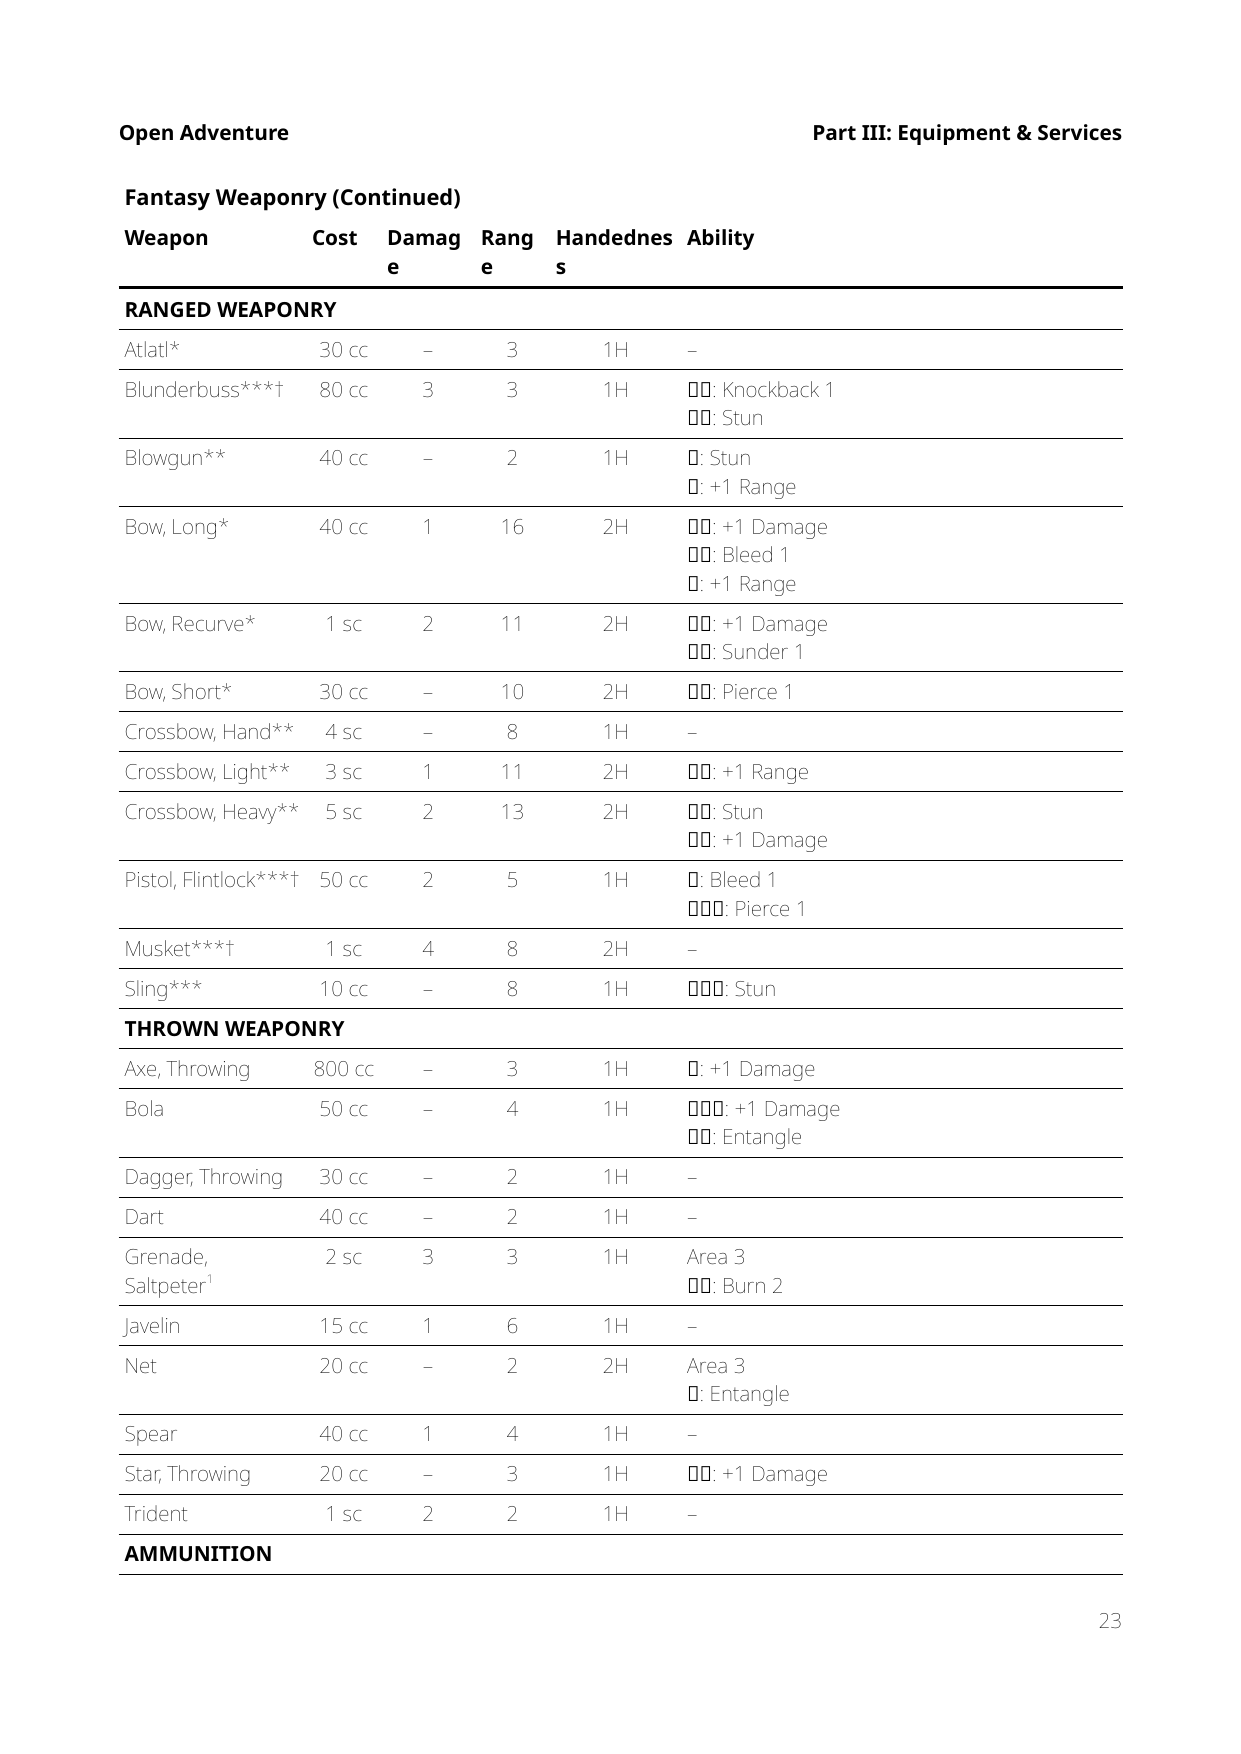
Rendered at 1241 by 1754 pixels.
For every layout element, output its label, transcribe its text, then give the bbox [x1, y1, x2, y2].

table_cell Dagger, Throwing [119, 1158, 306, 1197]
table_cell 2 [381, 861, 475, 928]
table_cell 4 [475, 1415, 550, 1453]
table_cell AMMUNITION [119, 1535, 1123, 1573]
table_cell – [681, 1306, 1123, 1345]
table_cell THROWN WEAPONRY [119, 1009, 1123, 1048]
table_cell 5 [475, 861, 550, 928]
table_cell 1 [381, 1306, 475, 1345]
table_cell : +1 Damage : Sunder 1 [681, 604, 1123, 671]
table_cell 5 sc [306, 792, 381, 860]
table_cell 10 [475, 672, 550, 711]
table_cell Handedness [550, 218, 681, 286]
table_cell 20 cc [306, 1455, 381, 1493]
table_cell Damage [381, 218, 475, 286]
table_cell Bow, Short* [119, 672, 306, 711]
table_cell 1H [550, 439, 681, 506]
table_cell 3 [475, 370, 550, 437]
table_cell 3 [475, 1455, 550, 1493]
table_cell – [381, 672, 475, 711]
table_cell 8 [475, 969, 550, 1008]
table_cell 11 [475, 752, 550, 791]
table_cell 1 sc [306, 929, 381, 968]
table_cell 2H [550, 604, 681, 671]
table_cell 40 cc [306, 439, 381, 506]
table_cell – [381, 969, 475, 1008]
table_cell Trident [119, 1495, 306, 1533]
table_cell : +1 Range [681, 752, 1123, 791]
table_cell Area 3 : Entangle [681, 1346, 1123, 1413]
table_cell 10 cc [306, 969, 381, 1008]
table_cell 1 sc [306, 604, 381, 671]
table_cell Range [475, 218, 550, 286]
table_cell 6 [475, 1306, 550, 1345]
table_cell 40 cc [306, 1198, 381, 1237]
table_cell – [681, 1158, 1123, 1197]
table_cell 1H [550, 1306, 681, 1345]
table_cell 2H [550, 752, 681, 791]
table_cell – [381, 439, 475, 506]
table_cell 1H [550, 1089, 681, 1157]
table_cell : +1 Damage : Bleed 1 : +1 Range [681, 507, 1123, 603]
table_cell : +1 Damage : Entangle [681, 1089, 1123, 1157]
table_cell 40 cc [306, 507, 381, 603]
table_cell 1H [550, 370, 681, 437]
table_cell : +1 Damage [681, 1455, 1123, 1493]
table_cell 1H [550, 712, 681, 751]
table_cell Pistol, Flintlock***† [119, 861, 306, 928]
table_cell 2 [381, 604, 475, 671]
table_cell Dart [119, 1198, 306, 1237]
table_cell Crossbow, Light** [119, 752, 306, 791]
table_cell 2H [550, 672, 681, 711]
table_cell : Pierce 1 [681, 672, 1123, 711]
table_cell 1H [550, 1049, 681, 1088]
table_cell 800 cc [306, 1049, 381, 1088]
table_cell : +1 Damage [681, 1049, 1123, 1088]
table_cell 8 [475, 929, 550, 968]
table_cell 2 [381, 1495, 475, 1533]
table_cell 1H [550, 1415, 681, 1453]
table_cell 80 cc [306, 370, 381, 437]
table_cell Bow, Recurve* [119, 604, 306, 671]
table_cell 4 sc [306, 712, 381, 751]
table_cell Weapon [119, 218, 306, 286]
table_cell 3 [475, 1238, 550, 1305]
table_cell Star, Throwing [119, 1455, 306, 1493]
table_cell 2H [550, 507, 681, 603]
table_cell 3 [381, 370, 475, 437]
table_cell – [381, 1158, 475, 1197]
table_cell Bola [119, 1089, 306, 1157]
table_cell – [381, 1198, 475, 1237]
table_cell Grenade, Saltpeter1 [119, 1238, 306, 1305]
table_cell Area 3 : Burn 2 [681, 1238, 1123, 1305]
table_cell 30 cc [306, 672, 381, 711]
table_cell : Stun [681, 969, 1123, 1008]
table_cell 2 [381, 792, 475, 860]
table_cell : Stun : +1 Damage [681, 792, 1123, 860]
table_cell 3 sc [306, 752, 381, 791]
table_header Fantasy Weaponry (Continued) [119, 176, 1123, 218]
table_cell 16 [475, 507, 550, 603]
table_cell 4 [381, 929, 475, 968]
table_cell 50 cc [306, 1089, 381, 1157]
table_cell 8 [475, 712, 550, 751]
table_cell Axe, Throwing [119, 1049, 306, 1088]
table_cell Spear [119, 1415, 306, 1453]
table_cell 1 [381, 1415, 475, 1453]
table_cell 2 [475, 439, 550, 506]
table_cell 1H [550, 1455, 681, 1493]
table_cell 2H [550, 792, 681, 860]
table_cell Cost [306, 218, 381, 286]
table_cell 3 [381, 1238, 475, 1305]
table_cell 30 cc [306, 1158, 381, 1197]
table_cell 3 [475, 330, 550, 369]
table_cell : Stun : +1 Range [681, 439, 1123, 506]
table_cell 1 sc [306, 1495, 381, 1533]
table_cell – [381, 1089, 475, 1157]
table_cell – [681, 1198, 1123, 1237]
table_cell 2 [475, 1198, 550, 1237]
table_cell Ability [681, 218, 1123, 286]
table_cell 1H [550, 1198, 681, 1237]
table_cell – [681, 1495, 1123, 1533]
table_cell 15 cc [306, 1306, 381, 1345]
table_cell 1H [550, 330, 681, 369]
table_cell Net [119, 1346, 306, 1413]
table_cell – [381, 1049, 475, 1088]
table_cell – [381, 712, 475, 751]
table_cell – [681, 929, 1123, 968]
table_cell Musket***† [119, 929, 306, 968]
table_cell – [681, 330, 1123, 369]
table_cell 2 [475, 1346, 550, 1413]
table_cell : Bleed 1 : Pierce 1 [681, 861, 1123, 928]
table_cell Javelin [119, 1306, 306, 1345]
table_cell 1H [550, 1238, 681, 1305]
table_cell – [381, 1455, 475, 1493]
table_cell 1H [550, 1495, 681, 1533]
table_cell Crossbow, Heavy** [119, 792, 306, 860]
table_cell 2H [550, 929, 681, 968]
table_cell : Knockback 1 : Stun [681, 370, 1123, 437]
table_cell Blunderbuss***† [119, 370, 306, 437]
table_cell 13 [475, 792, 550, 860]
table_cell 40 cc [306, 1415, 381, 1453]
table_cell 1 [381, 752, 475, 791]
table_cell 11 [475, 604, 550, 671]
table_cell 1 [381, 507, 475, 603]
table_cell Sling*** [119, 969, 306, 1008]
table_cell – [681, 1415, 1123, 1453]
table_cell 2H [550, 1346, 681, 1413]
table_cell Crossbow, Hand** [119, 712, 306, 751]
table_cell 50 cc [306, 861, 381, 928]
table_cell 2 [475, 1495, 550, 1533]
table_cell – [381, 1346, 475, 1413]
table_cell – [381, 330, 475, 369]
table_cell 1H [550, 969, 681, 1008]
table_cell Blowgun** [119, 439, 306, 506]
table_cell 4 [475, 1089, 550, 1157]
table_cell Bow, Long* [119, 507, 306, 603]
table_cell RANGED WEAPONRY [119, 289, 1123, 329]
table_cell Atlatl* [119, 330, 306, 369]
table_cell – [681, 712, 1123, 751]
table_cell 2 sc [306, 1238, 381, 1305]
table_cell 1H [550, 861, 681, 928]
table_cell 2 [475, 1158, 550, 1197]
table_cell 30 cc [306, 330, 381, 369]
table_cell 3 [475, 1049, 550, 1088]
table_cell 20 cc [306, 1346, 381, 1413]
table_cell 1H [550, 1158, 681, 1197]
